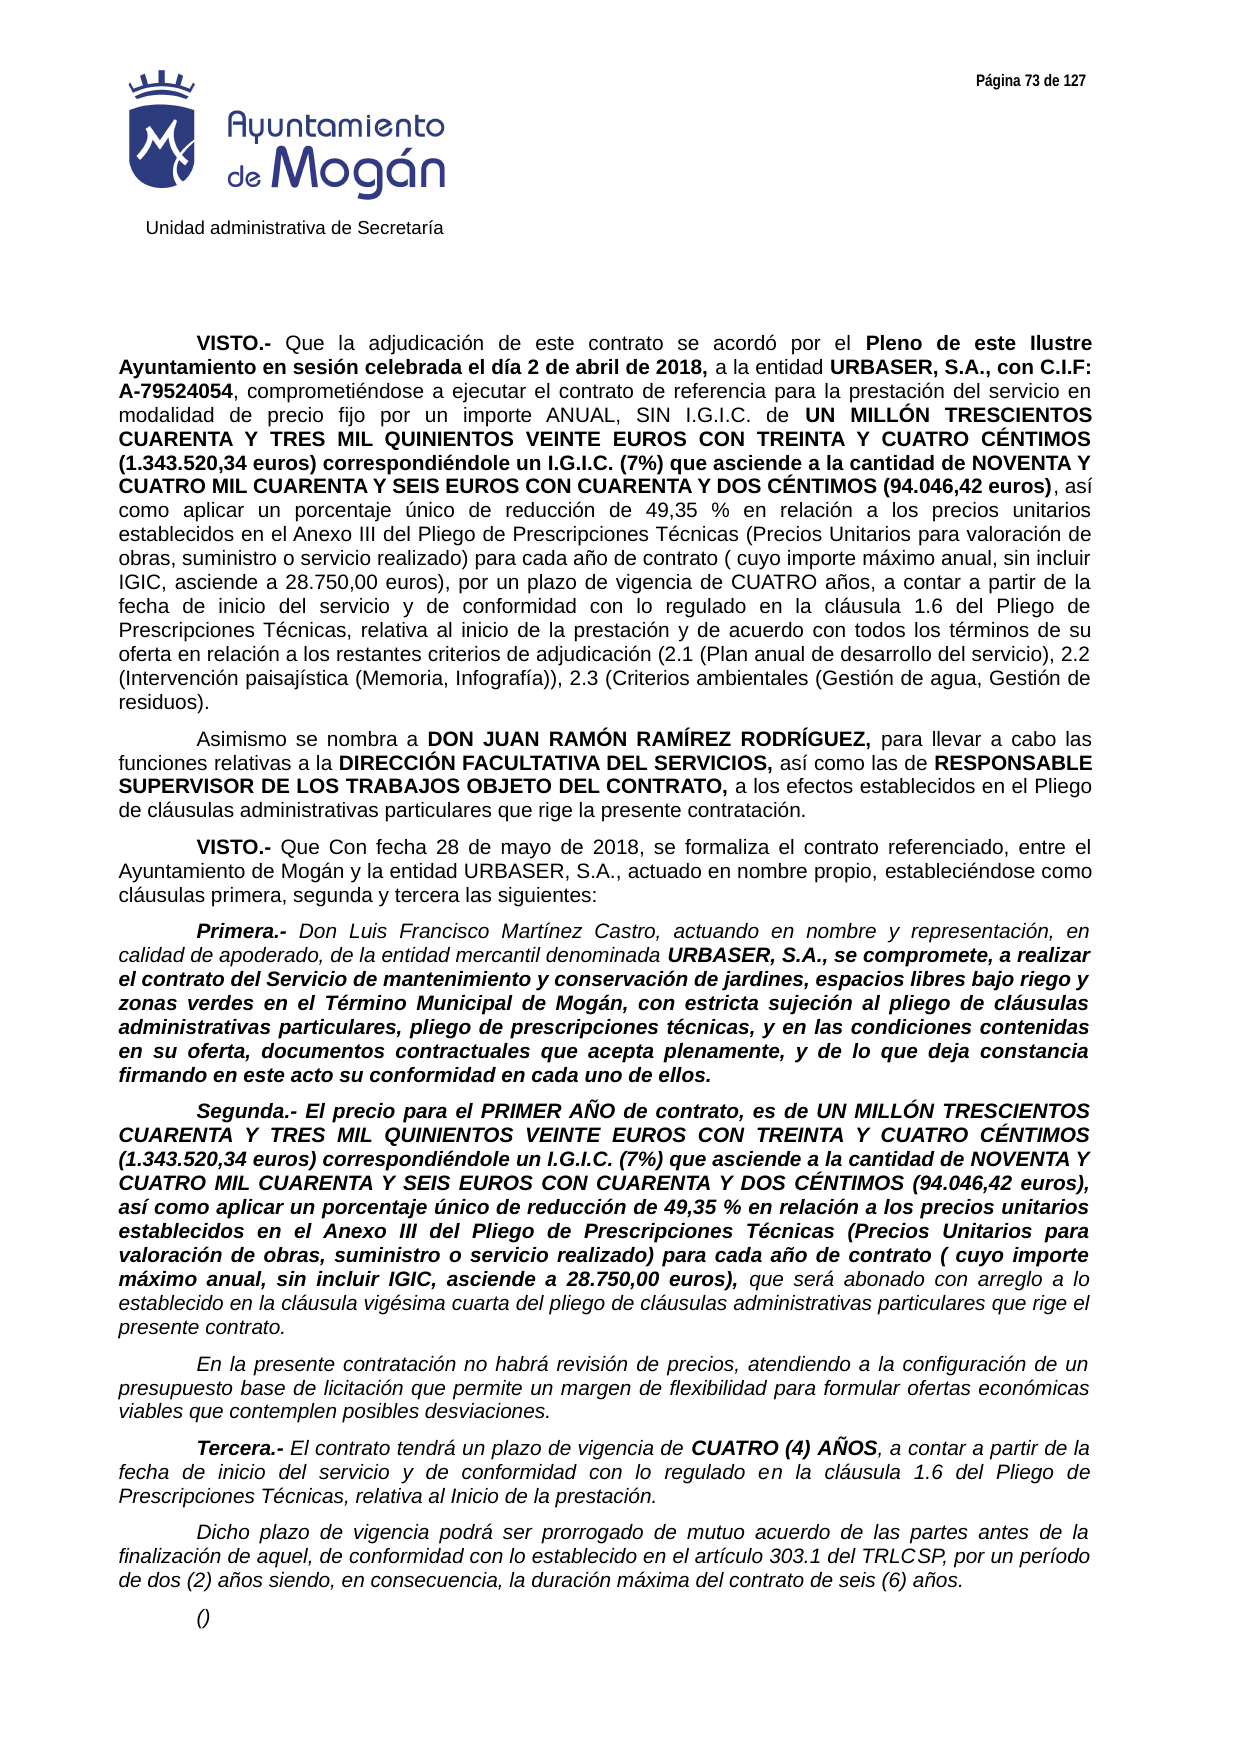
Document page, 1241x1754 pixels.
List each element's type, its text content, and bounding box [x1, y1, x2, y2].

picture [128, 70, 445, 206]
text Dicho plazo de vigencia podrá ser prorrogado de mutuo acuerdo de las partes antes de la finalización de aquel, de conformidad con lo establecido en el artículo 303.1 del TRLCSP, por un período de dos (2) años siendo, en consecuencia, la duración máxima del contrato de seis (6) años. [118, 1520, 1092, 1592]
text Primera.- Don Luis Francisco Martínez Castro, actuando en nombre y representación, en calidad de apoderado, de la entidad mercantil denominada URBASER, S.A., se compromete, a realizar el contrato del Servicio de mantenimiento y conservación de jardines, espacios libres bajo riego y zonas verdes en el Término Municipal de Mogán, con estricta sujeción al pliego de cláusulas administrativas particulares, pliego de prescripciones técnicas, y en las condiciones contenidas en su oferta, documentos contractuales que acepta plenamente, y de lo que deja constancia firmando en este acto su conformidad en cada uno de ellos. [118, 919, 1092, 1087]
text Asimismo se nombra a DON JUAN RAMÓN RAMÍREZ RODRÍGUEZ, para llevar a cabo las funciones relativas a la DIRECCIÓN FACULTATIVA DEL SERVICIOS, así como las de RESPONSABLE SUPERVISOR DE LOS TRABAJOS OBJETO DEL CONTRATO, a los efectos establecidos en el Pliego de cláusulas administrativas particulares que rige la presente contratación. [118, 726, 1092, 822]
text Segunda.- El precio para el PRIMER AÑO de contrato, es de UN MILLÓN TRESCIENTOS CUARENTA Y TRES MIL QUINIENTOS VEINTE EUROS CON TREINTA Y CUATRO CÉNTIMOS (1.343.520,34 euros) correspondiéndole un I.G.I.C. (7%) que asciende a la cantidad de NOVENTA Y CUATRO MIL CUARENTA Y SEIS EUROS CON CUARENTA Y DOS CÉNTIMOS (94.046,42 euros), así como aplicar un porcentaje único de reducción de 49,35 % en relación a los precios unitarios establecidos en el Anexo III del Pliego de Prescripciones Técnicas (Precios Unitarios para valoración de obras, suministro o servicio realizado) para cada año de contrato ( cuyo importe máximo anual, sin incluir IGIC, asciende a 28.750,00 euros), que será abonado con arreglo a lo establecido en la cláusula vigésima cuarta del pliego de cláusulas administrativas particulares que rige el presente contrato. [118, 1099, 1092, 1339]
text VISTO.- Que la adjudicación de este contrato se acordó por el Pleno de este Ilustre Ayuntamiento en sesión celebrada el día 2 de abril de 2018, a la entidad URBASER, S.A., con C.I.F: A-79524054, comprometiéndose a ejecutar el contrato de referencia para la prestación del servicio en modalidad de precio fijo por un importe ANUAL, SIN I.G.I.C. de UN MILLÓN TRESCIENTOS CUARENTA Y TRES MIL QUINIENTOS VEINTE EUROS CON TREINTA Y CUATRO CÉNTIMOS (1.343.520,34 euros) correspondiéndole un I.G.I.C. (7%) que asciende a la cantidad de NOVENTA Y CUATRO MIL CUARENTA Y SEIS EUROS CON CUARENTA Y DOS CÉNTIMOS (94.046,42 euros), así como aplicar un porcentaje único de reducción de 49,35 % en relación a los precios unitarios establecidos en el Anexo III del Pliego de Prescripciones Técnicas (Precios Unitarios para valoración de obras, suministro o servicio realizado) para cada año de contrato ( cuyo importe máximo anual, sin incluir IGIC, asciende a 28.750,00 euros), por un plazo de vigencia de CUATRO años, a contar a partir de la fecha de inicio del servicio y de conformidad con lo regulado en la cláusula 1.6 del Pliego de Prescripciones Técnicas, relativa al inicio de la prestación y de acuerdo con todos los términos de su oferta en relación a los restantes criterios de adjudicación (2.1 (Plan anual de desarrollo del servicio), 2.2 (Intervención paisajística (Memoria, Infografía)), 2.3 (Criterios ambientales (Gestión de agua, Gestión de residuos). [118, 331, 1092, 714]
text VISTO.- Que Con fecha 28 de mayo de 2018, se formaliza el contrato referenciado, entre el Ayuntamiento de Mogán y la entidad URBASER, S.A., actuado en nombre propio, estableciéndose como cláusulas primera, segunda y tercera las siguientes: [118, 835, 1092, 907]
text Tercera.- El contrato tendrá un plazo de vigencia de CUATRO (4) AÑOS, a contar a partir de la fecha de inicio del servicio y de conformidad con lo regulado en la cláusula 1.6 del Pliego de Prescripciones Técnicas, relativa al Inicio de la prestación. [118, 1436, 1092, 1508]
text En la presente contratación no habrá revisión de precios, atendiendo a la configuración de un presupuesto base de licitación que permite un margen de flexibilidad para formular ofertas económicas viables que contemplen posibles desviaciones. [118, 1351, 1092, 1423]
text () [118, 1604, 1092, 1628]
